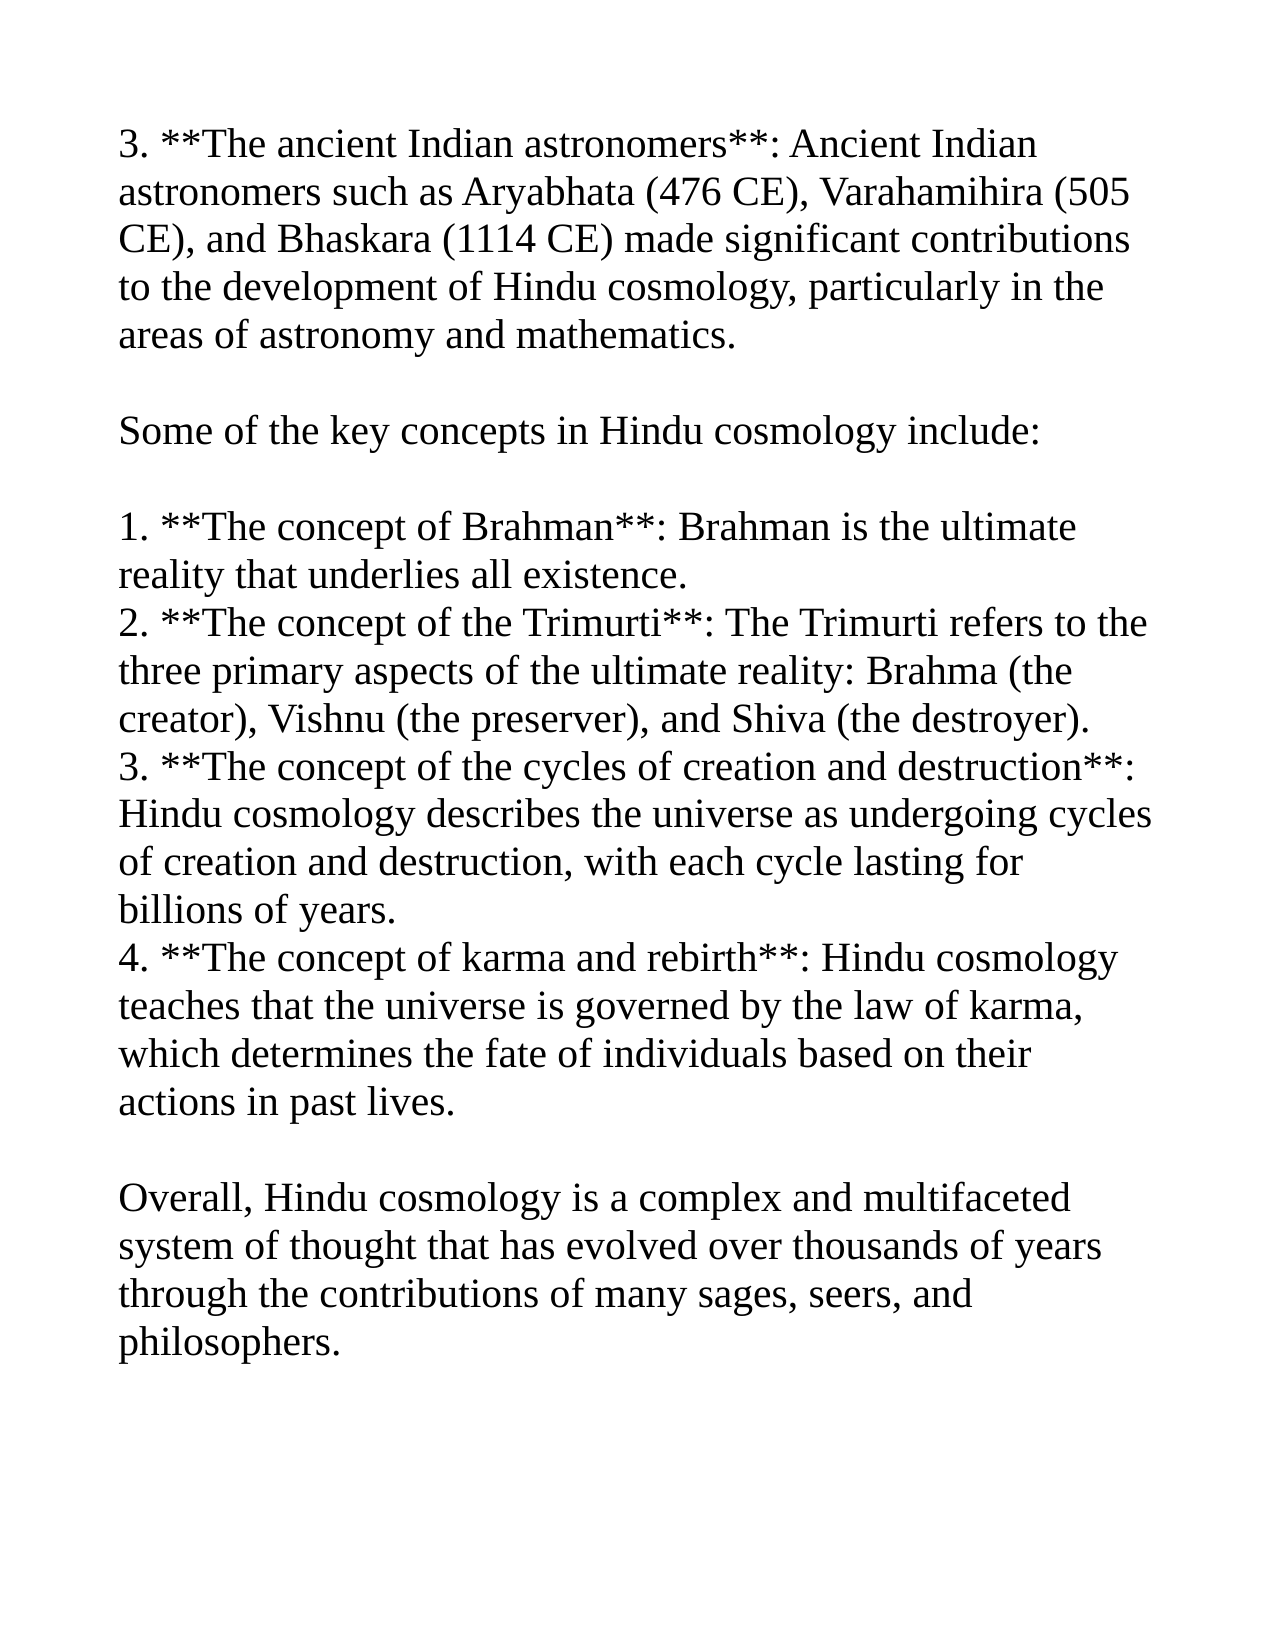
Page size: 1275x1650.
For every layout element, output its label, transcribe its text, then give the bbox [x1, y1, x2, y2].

text Overall, Hindu cosmology is a complex and multifaceted system of thought that has evolved over thousands of years through the contributions of many sages, seers, and philosophers. [118, 1172, 1157, 1364]
text 2. **The concept of the Trimurti**: The Trimurti refers to the three primary aspects of the ultimate reality: Brahma (the creator), Vishnu (the preserver), and Shiva (the destroyer). [118, 597, 1157, 741]
text Some of the key concepts in Hindu cosmology include: [118, 406, 1157, 453]
text 1. **The concept of Brahman**: Brahman is the ultimate reality that underlies all existence. [118, 501, 1157, 597]
text 3. **The ancient Indian astronomers**: Ancient Indian astronomers such as Aryabhata (476 CE), Varahamihira (505 CE), and Bhaskara (1114 CE) made significant contributions to the development of Hindu cosmology, particularly in the areas of astronomy and mathematics. [118, 118, 1157, 358]
text 3. **The concept of the cycles of creation and destruction**: Hindu cosmology describes the universe as undergoing cycles of creation and destruction, with each cycle lasting for billions of years. [118, 741, 1157, 933]
text 4. **The concept of karma and rebirth**: Hindu cosmology teaches that the universe is governed by the law of karma, which determines the fate of individuals based on their actions in past lives. [118, 933, 1157, 1124]
